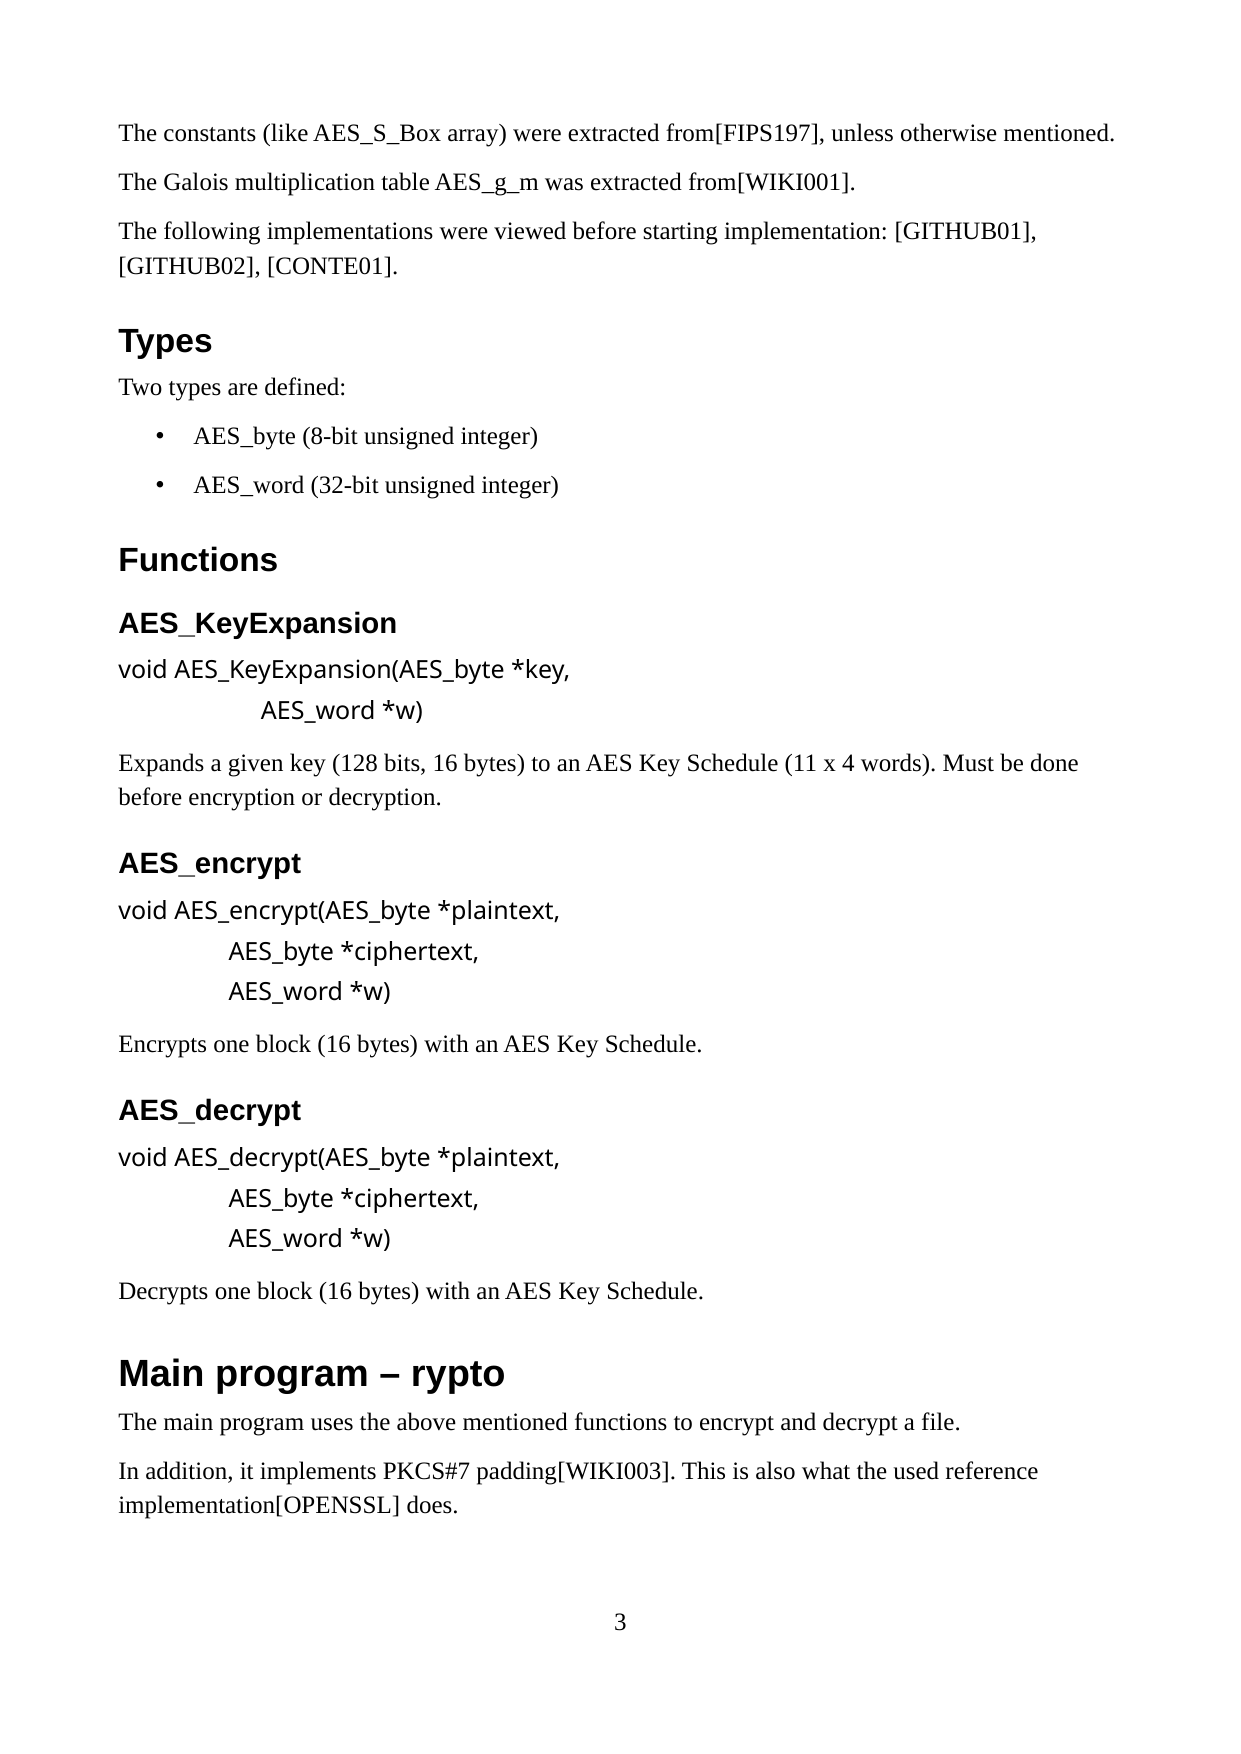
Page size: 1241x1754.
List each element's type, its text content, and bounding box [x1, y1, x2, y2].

list AES_byte (8-bit unsigned integer) [156, 421, 1122, 449]
text void AES_decrypt(AES_byte *plaintext, AES_byte *ciphertext, AES_word *w) [118, 1139, 1122, 1255]
text Encrypts one block (16 bytes) with an AES Key Schedule. [118, 1029, 1122, 1058]
text Two types are defined: [118, 372, 1122, 401]
subtitle Main program – rypto [118, 1351, 1122, 1394]
text Decrypts one block (16 bytes) with an AES Key Schedule. [118, 1276, 1122, 1305]
text The Galois multiplication table AES_g_m was extracted from[WIKI001]. [118, 167, 1122, 196]
list AES_word (32-bit unsigned integer) [156, 470, 1122, 499]
text The main program uses the above mentioned functions to encrypt and decrypt a file. [118, 1407, 1122, 1435]
subtitle Types [118, 321, 1122, 359]
text In addition, it implements PKCS#7 padding[WIKI003]. This is also what the used reference implementation[OPENSSL] does. [118, 1456, 1122, 1519]
text Expands a given key (128 bits, 16 bytes) to an AES Key Schedule (11 x 4 words). Must be done before encryption or decryption. [118, 748, 1122, 811]
text void AES_encrypt(AES_byte *plaintext, AES_byte *ciphertext, AES_word *w) [118, 892, 1122, 1008]
text The constants (like AES_S_Box array) were extracted from[FIPS197], unless otherwise mentioned. [118, 118, 1122, 147]
subtitle AES_decrypt [118, 1093, 1122, 1127]
text The following implementations were viewed before starting implementation: [GITHUB01], [GITHUB02], [CONTE01]. [118, 216, 1122, 279]
text void AES_KeyExpansion(AES_byte *key, AES_word *w) [118, 652, 1122, 727]
subtitle AES_KeyExpansion [118, 606, 1122, 639]
subtitle Functions [118, 540, 1122, 578]
subtitle AES_encrypt [118, 846, 1122, 880]
